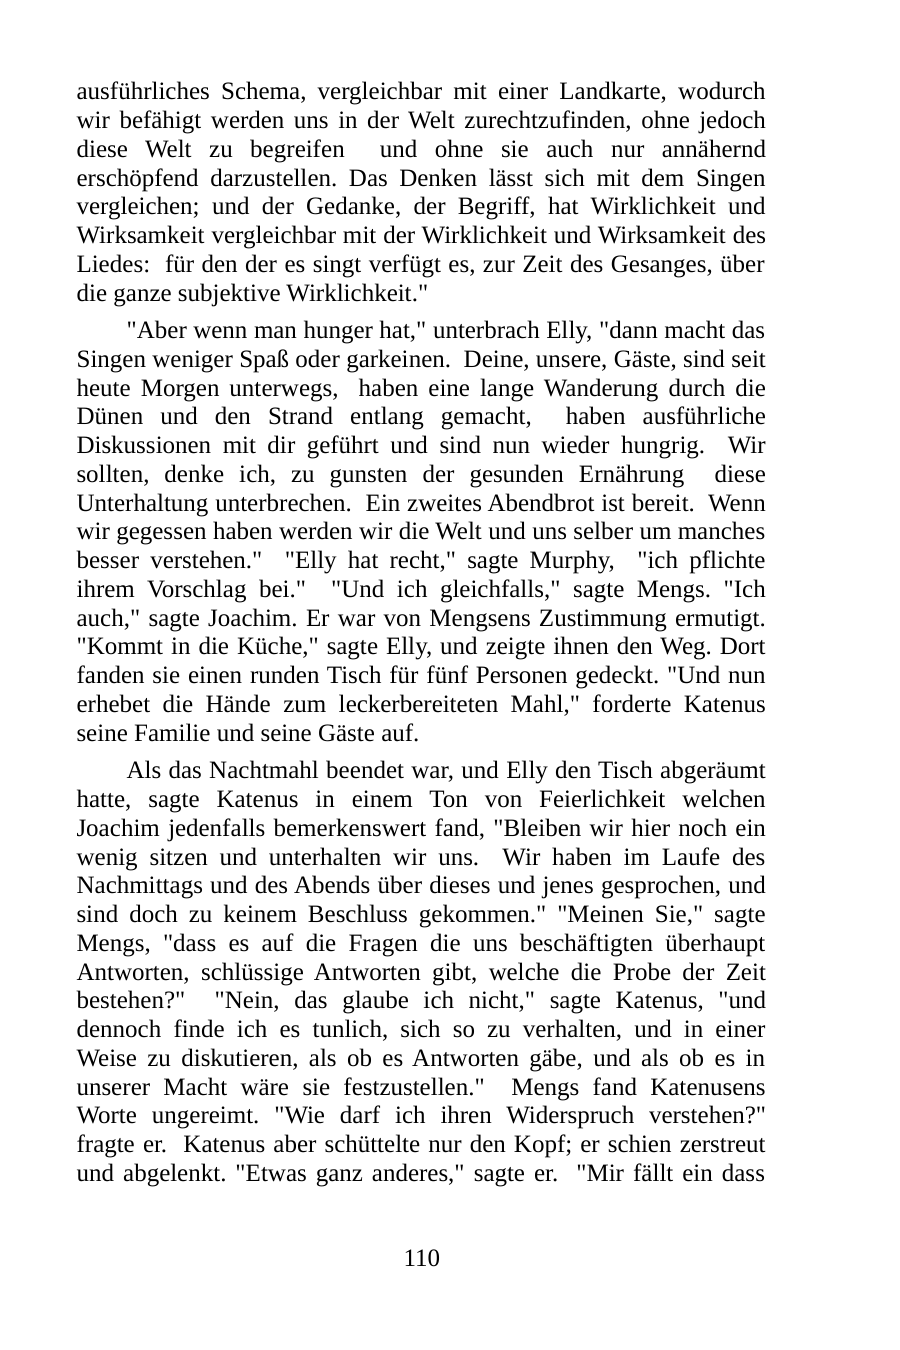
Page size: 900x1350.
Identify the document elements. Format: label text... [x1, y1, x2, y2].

text ausführliches Schema, vergleichbar mit einer Landkarte, wodurch wir befähigt werden uns in der Welt zurechtzufinden, ohne jedoch diese Welt zu begreifen und ohne sie auch nur annähernd erschöpfend darzustellen. Das Denken lässt sich mit dem Singen vergleichen; und der Gedanke, der Begriff, hat Wirklichkeit und Wirksamkeit vergleichbar mit der Wirklichkeit und Wirksamkeit des Liedes: für den der es singt verfügt es, zur Zeit des Gesanges, über die ganze subjektive Wirklichkeit." [76, 76, 766, 306]
text "Aber wenn man hunger hat," unterbrach Elly, "dann macht das Singen weniger Spaß oder garkeinen. Deine, unsere, Gäste, sind seit heute Morgen unterwegs, haben eine lange Wanderung durch die Dünen und den Strand entlang gemacht, haben ausführliche Diskussionen mit dir geführt und sind nun wieder hungrig. Wir sollten, denke ich, zu gunsten der gesunden Ernährung diese Unterhaltung unterbrechen. Ein zweites Abendbrot ist bereit. Wenn wir gegessen haben werden wir die Welt und uns selber um manches besser verstehen." "Elly hat recht," sagte Murphy, "ich pflichte ihrem Vorschlag bei." "Und ich gleichfalls," sagte Mengs. "Ich auch," sagte Joachim. Er war von Mengsens Zustimmung ermutigt. "Kommt in die Küche," sagte Elly, und zeigte ihnen den Weg. Dort fanden sie einen runden Tisch für fünf Personen gedeckt. "Und nun erhebet die Hände zum leckerbereiteten Mahl," forderte Katenus seine Familie und seine Gäste auf. [76, 315, 766, 747]
text Als das Nachtmahl beendet war, und Elly den Tisch abgeräumt hatte, sagte Katenus in einem Ton von Feierlichkeit welchen Joachim jedenfalls bemerkenswert fand, "Bleiben wir hier noch ein wenig sitzen und unterhalten wir uns. Wir haben im Laufe des Nachmittags und des Abends über dieses und jenes gesprochen, und sind doch zu keinem Beschluss gekommen." "Meinen Sie," sagte Mengs, "dass es auf die Fragen die uns beschäftigten überhaupt Antworten, schlüssige Antworten gibt, welche die Probe der Zeit bestehen?" "Nein, das glaube ich nicht," sagte Katenus, "und dennoch finde ich es tunlich, sich so zu verhalten, und in einer Weise zu diskutieren, als ob es Antworten gäbe, und als ob es in unserer Macht wäre sie festzustellen." Mengs fand Katenusens Worte ungereimt. "Wie darf ich ihren Widerspruch verstehen?" fragte er. Katenus aber schüttelte nur den Kopf; er schien zerstreut und abgelenkt. "Etwas ganz anderes," sagte er. "Mir fällt ein dass [76, 756, 766, 1187]
